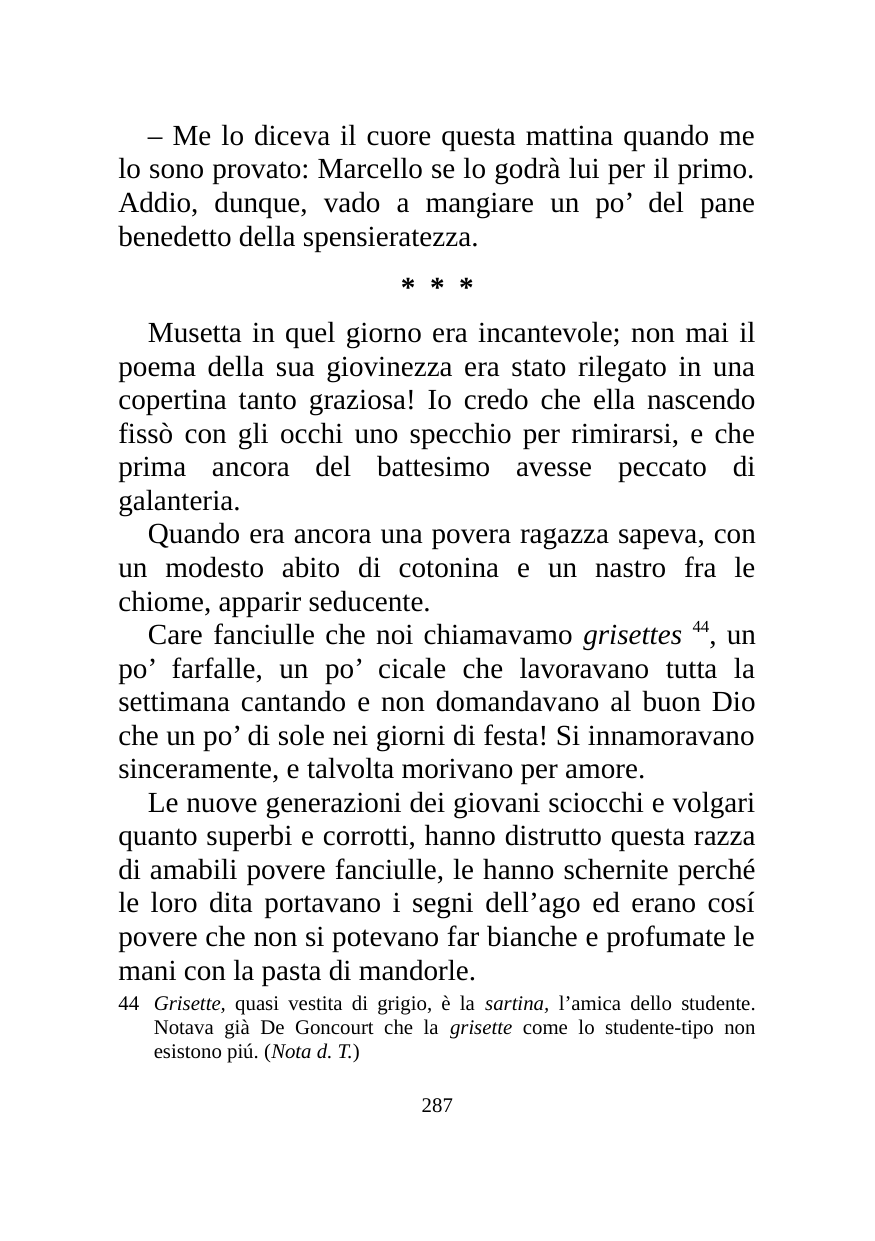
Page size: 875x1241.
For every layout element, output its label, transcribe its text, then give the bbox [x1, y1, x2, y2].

text * * * [118, 270, 756, 303]
text Musetta in quel giorno era incantevole; non mai il poema della sua giovinezza era stato rilegato in una copertina tanto graziosa! Io credo che ella nascendo fissò con gli occhi uno specchio per rimirarsi, e che prima ancora del battesimo avesse peccato di galanteria. [118, 315, 756, 517]
text Grisette, quasi vestita di grigio, è la sartina, l’amica dello studente. Notava già De Goncourt che la grisette come lo studente-tipo non esistono piú. (Nota d. T.) [118, 991, 756, 1063]
text Quando era ancora una povera ragazza sapeva, con un modesto abito di cotonina e un nastro fra le chiome, apparir seducente. [118, 517, 756, 617]
text Le nuove generazioni dei giovani sciocchi e volgari quanto superbi e corrotti, hanno distrutto questa razza di amabili povere fanciulle, le hanno schernite perché le loro dita portavano i segni dell’ago ed erano cosí povere che non si potevano far bianche e profumate le mani con la pasta di mandorle. [118, 785, 756, 986]
text ‒ Me lo diceva il cuore questa mattina quando me lo sono provato: Marcello se lo godrà lui per il primo. Addio, dunque, vado a mangiare un po’ del pane benedetto della spensieratezza. [118, 118, 756, 252]
text Care fanciulle che noi chiamavamo grisettes , un po’ farfalle, un po’ cicale che lavoravano tutta la settimana cantando e non domandavano al buon Dio che un po’ di sole nei giorni di festa! Si innamoravano sinceramente, e talvolta morivano per amore. [118, 617, 756, 785]
